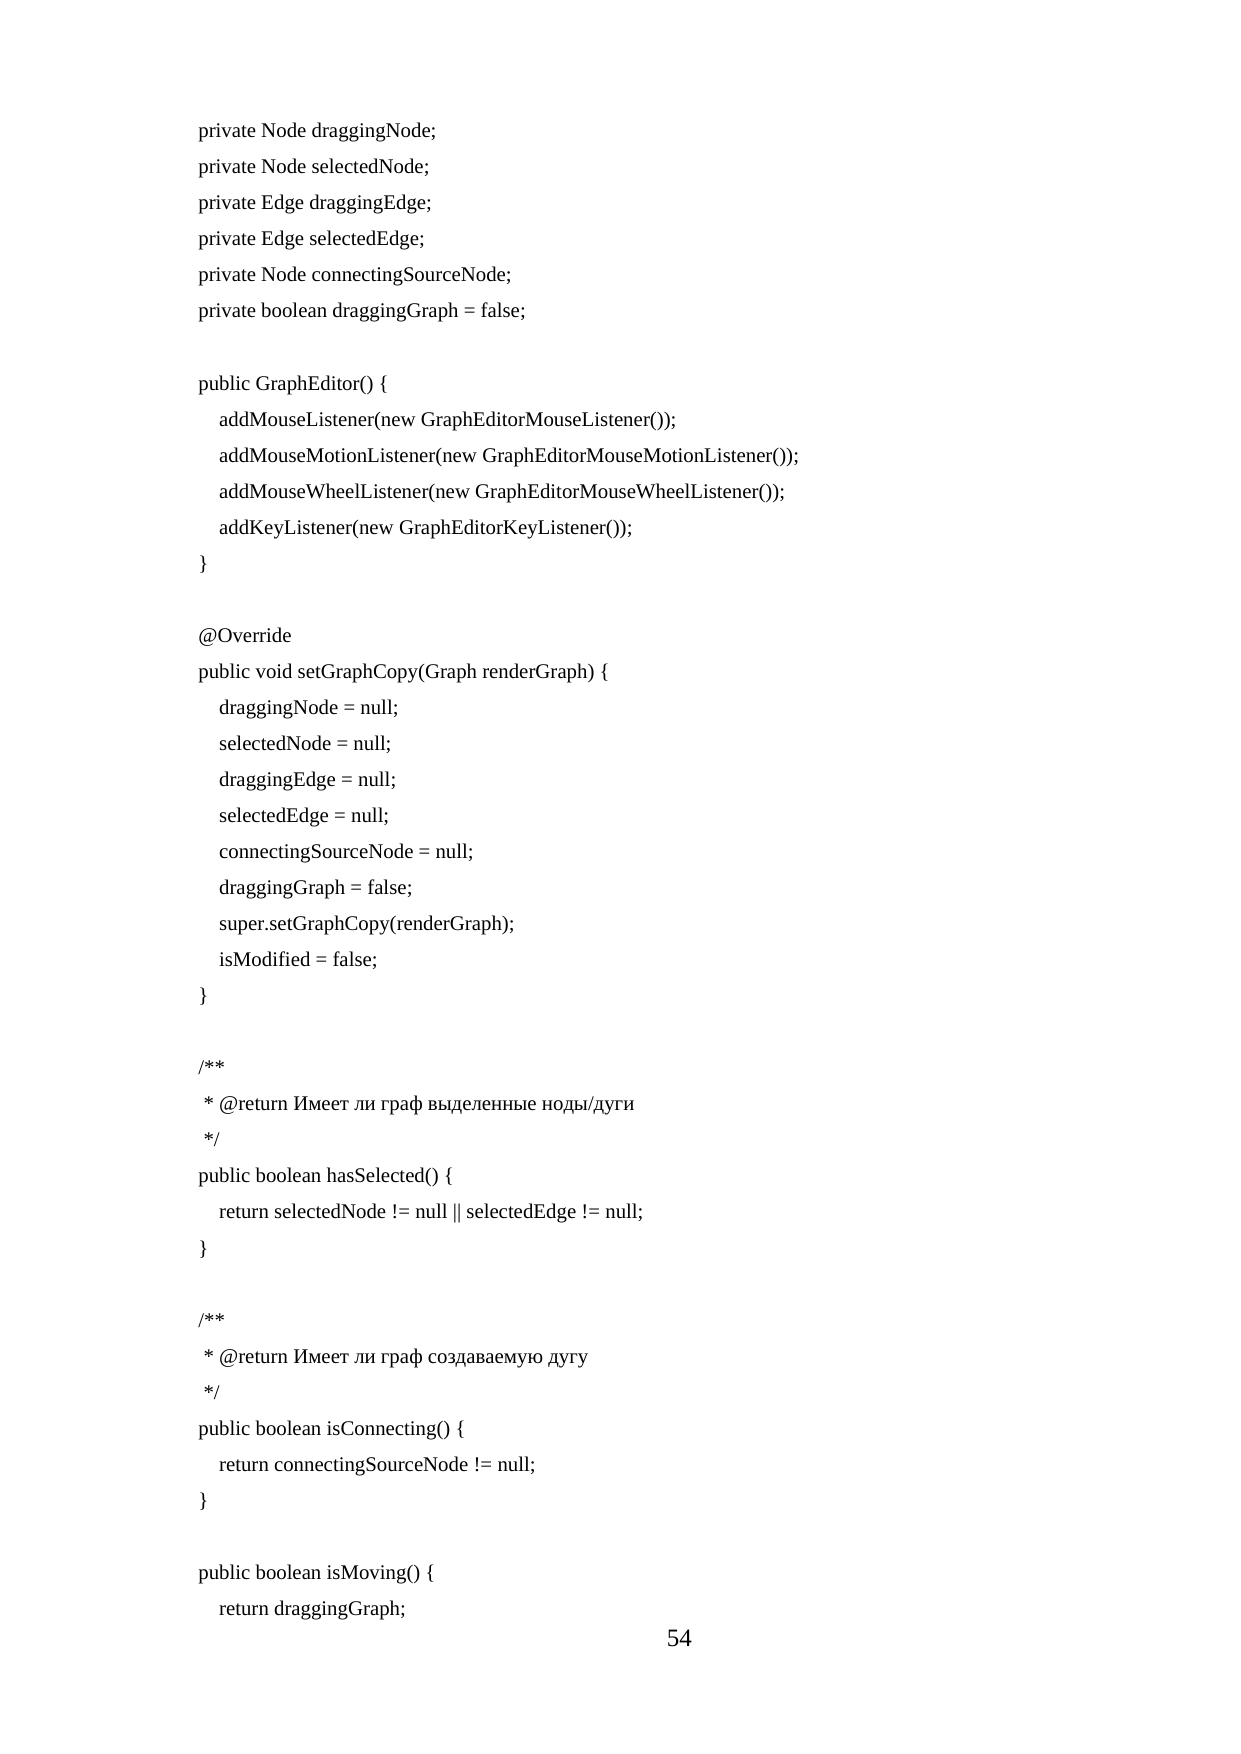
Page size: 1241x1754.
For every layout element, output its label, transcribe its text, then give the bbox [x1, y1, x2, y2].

text public boolean hasSelected() { [177, 1163, 1181, 1187]
text draggingEdge = null; [177, 767, 1181, 791]
text selectedNode = null; [177, 731, 1181, 755]
text public void setGraphCopy(Graph renderGraph) { [177, 659, 1181, 683]
text return connectingSourceNode != null; [177, 1452, 1181, 1476]
text public boolean isMoving() { [177, 1560, 1181, 1584]
text return draggingGraph; [177, 1596, 1181, 1620]
text @Override [177, 623, 1181, 647]
text private Node connectingSourceNode; [177, 262, 1181, 286]
text */ [177, 1127, 1181, 1151]
text addMouseWheelListener(new GraphEditorMouseWheelListener()); [177, 478, 1181, 503]
text connectingSourceNode = null; [177, 839, 1181, 863]
text return selectedNode != null || selectedEdge != null; [177, 1199, 1181, 1223]
text /** [177, 1307, 1181, 1332]
text * @return Имеет ли граф выделенные ноды/дуги [177, 1091, 1181, 1115]
text private boolean draggingGraph = false; [177, 298, 1181, 322]
text } [177, 551, 1181, 575]
text public GraphEditor() { [177, 370, 1181, 394]
text private Node draggingNode; [177, 118, 1181, 142]
text addKeyListener(new GraphEditorKeyListener()); [177, 514, 1181, 539]
text private Edge selectedEdge; [177, 226, 1181, 250]
text private Edge draggingEdge; [177, 190, 1181, 214]
text addMouseListener(new GraphEditorMouseListener()); [177, 406, 1181, 431]
text */ [177, 1379, 1181, 1404]
text private Node selectedNode; [177, 154, 1181, 178]
text draggingNode = null; [177, 695, 1181, 719]
text } [177, 983, 1181, 1007]
text } [177, 1488, 1181, 1512]
text selectedEdge = null; [177, 803, 1181, 827]
text /** [177, 1055, 1181, 1079]
text addMouseMotionListener(new GraphEditorMouseMotionListener()); [177, 442, 1181, 467]
text isModified = false; [177, 947, 1181, 971]
text public boolean isConnecting() { [177, 1416, 1181, 1440]
text draggingGraph = false; [177, 875, 1181, 899]
text super.setGraphCopy(renderGraph); [177, 911, 1181, 935]
text * @return Имеет ли граф создаваемую дугу [177, 1343, 1181, 1368]
text } [177, 1235, 1181, 1259]
